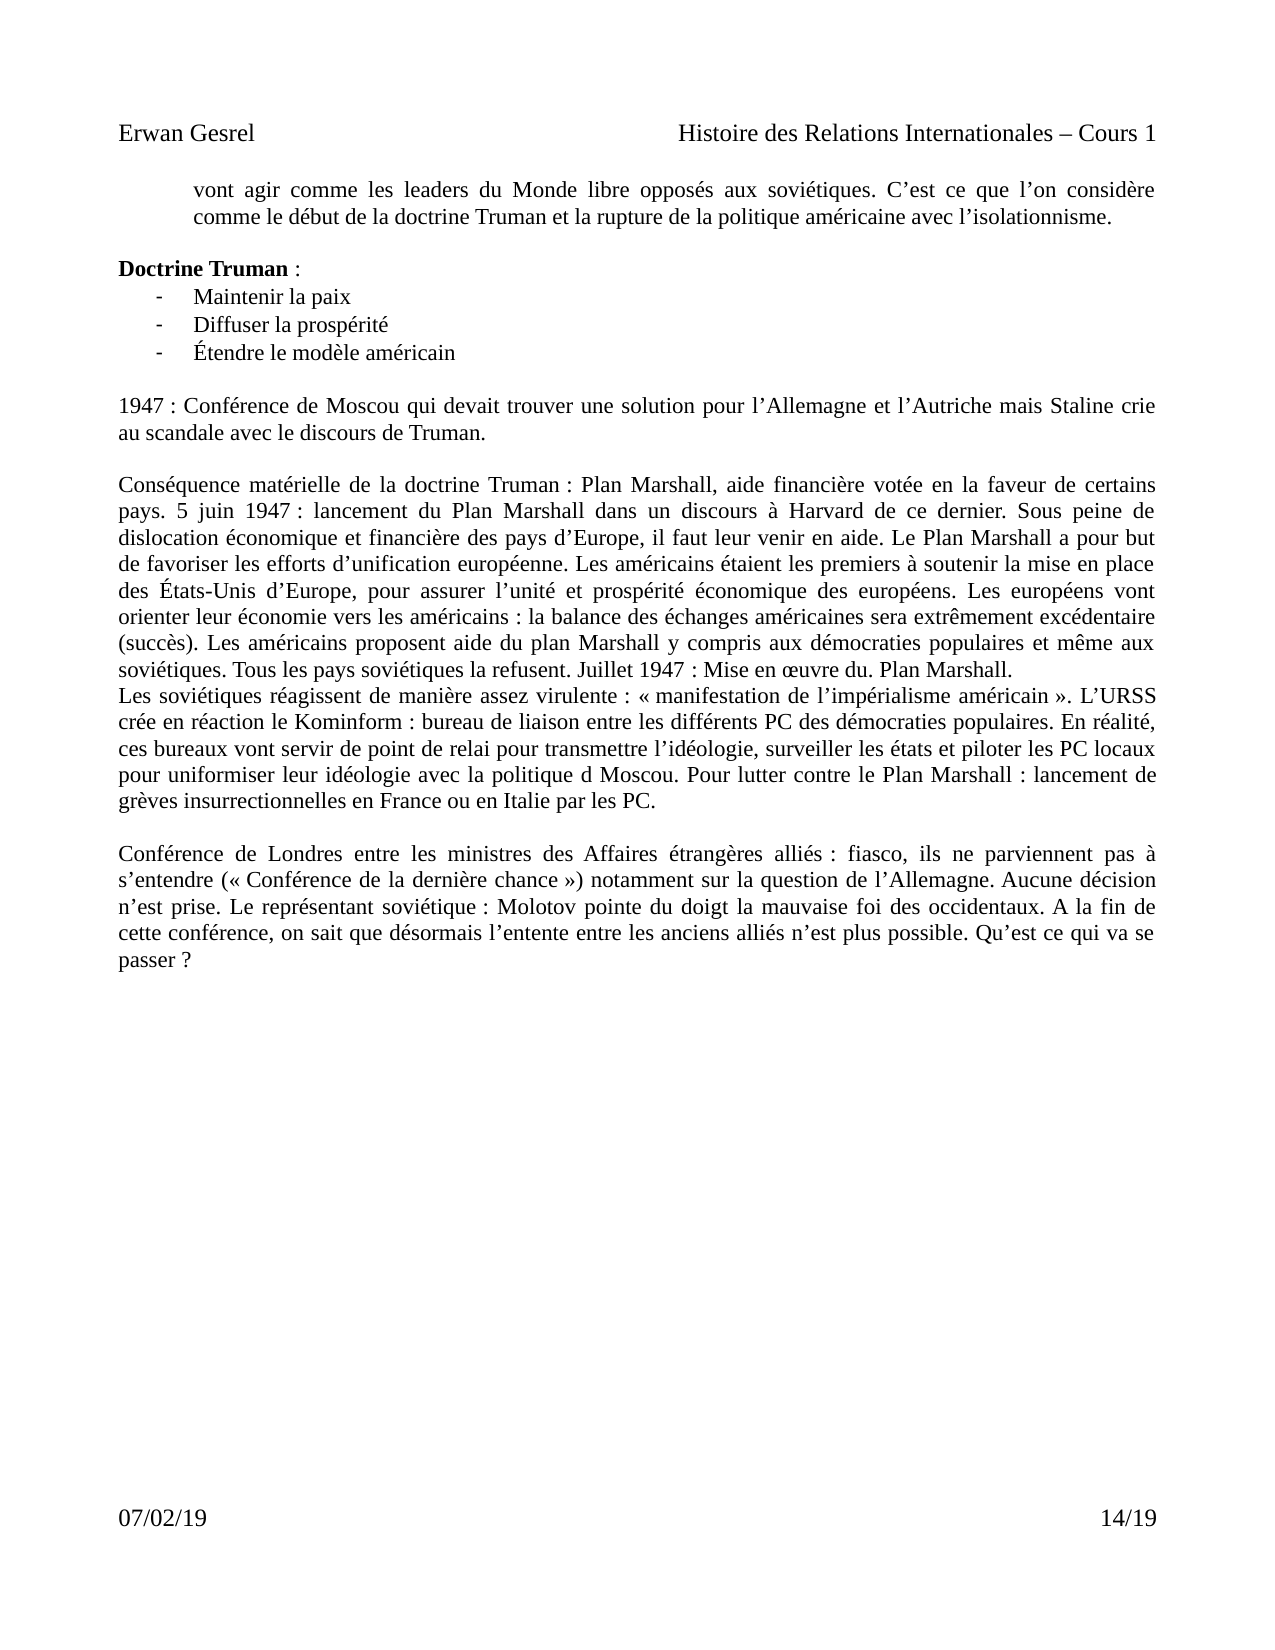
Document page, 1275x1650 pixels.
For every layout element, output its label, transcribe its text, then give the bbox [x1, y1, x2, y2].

text 1947 : Conférence de Moscou qui devait trouver une solution pour l’Allemagne et l’Autriche mais Staline crie au scandale avec le discours de Truman. [118, 392, 1157, 445]
list vont agir comme les leaders du Monde libre opposés aux soviétiques. C’est ce que l’on considère comme le début de la doctrine Truman et la rupture de la politique américaine avec l’isolationnisme. [156, 176, 1157, 229]
list Maintenir la paix [156, 282, 1157, 310]
text Les soviétiques réagissent de manière assez virulente : « manifestation de l’impérialisme américain ». L’URSS crée en réaction le Kominform : bureau de liaison entre les différents PC des démocraties populaires. En réalité, ces bureaux vont servir de point de relai pour transmettre l’idéologie, surveiller les états et piloter les PC locaux pour uniformiser leur idéologie avec la politique d Moscou. Pour lutter contre le Plan Marshall : lancement de grèves insurrectionnelles en France ou en Italie par les PC. [118, 682, 1157, 814]
text Conférence de Londres entre les ministres des Affaires étrangères alliés : fiasco, ils ne parviennent pas à s’entendre (« Conférence de la dernière chance ») notamment sur la question de l’Allemagne. Aucune décision n’est prise. Le représentant soviétique : Molotov pointe du doigt la mauvaise foi des occidentaux. A la fin de cette conférence, on sait que désormais l’entente entre les anciens alliés n’est plus possible. Qu’est ce qui va se passer ? [118, 840, 1157, 972]
list Diffuser la prospérité [156, 310, 1157, 338]
text Conséquence matérielle de la doctrine Truman : Plan Marshall, aide financière votée en la faveur de certains pays. 5 juin 1947 : lancement du Plan Marshall dans un discours à Harvard de ce dernier. Sous peine de dislocation économique et financière des pays d’Europe, il faut leur venir en aide. Le Plan Marshall a pour but de favoriser les efforts d’unification européenne. Les américains étaient les premiers à soutenir la mise en place des États-Unis d’Europe, pour assurer l’unité et prospérité économique des européens. Les européens vont orienter leur économie vers les américains : la balance des échanges américaines sera extrêmement excédentaire (succès). Les américains proposent aide du plan Marshall y compris aux démocraties populaires et même aux soviétiques. Tous les pays soviétiques la refusent. Juillet 1947 : Mise en œuvre du. Plan Marshall. [118, 471, 1157, 682]
list Étendre le modèle américain [156, 338, 1157, 366]
text Doctrine Truman : [118, 255, 1157, 282]
